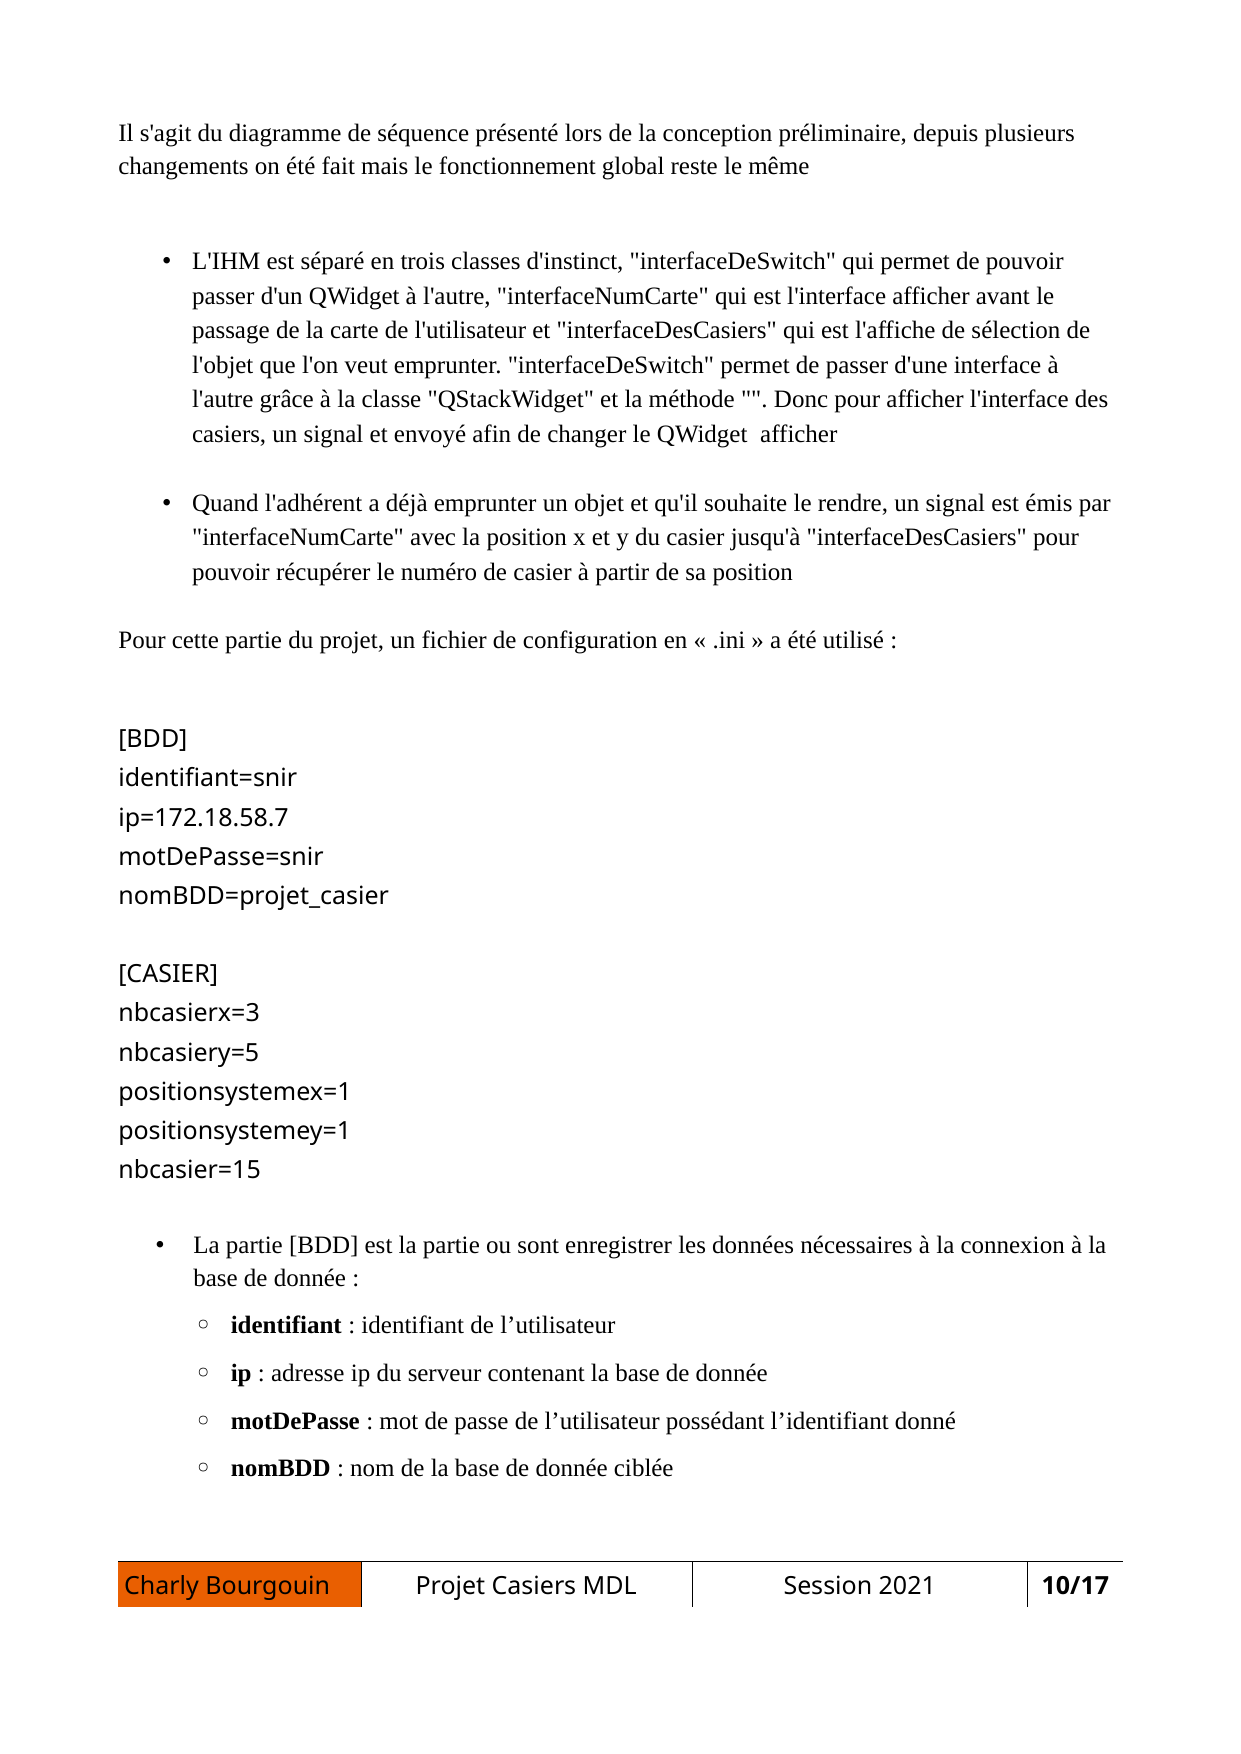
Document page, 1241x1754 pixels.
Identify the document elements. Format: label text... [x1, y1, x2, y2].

text [BDD] [118, 721, 1122, 755]
list La partie [BDD] est la partie ou sont enregistrer les données nécessaires à la connexion à la base de donnée : [156, 1230, 1122, 1292]
list L'IHM est séparé en trois classes d'instinct, "interfaceDeSwitch" qui permet de pouvoir passer d'un QWidget à l'autre, "interfaceNumCarte" qui est l'interface afficher avant le passage de la carte de l'utilisateur et "interfaceDesCasiers" qui est l'affiche de sélection de l'objet que l'on veut emprunter. "interfaceDeSwitch" permet de passer d'une interface à l'autre grâce à la classe "QStackWidget" et la méthode "". Donc pour afficher l'interface des casiers, un signal et envoyé afin de changer le QWidget afficher [162, 246, 1122, 447]
text ip=172.18.58.7 [118, 799, 1122, 833]
text nbcasier=15 [118, 1152, 1122, 1186]
text Il s'agit du diagramme de séquence présenté lors de la conception préliminaire, depuis plusieurs changements on été fait mais le fonctionnement global reste le même [118, 118, 1122, 180]
text identifiant=snir [118, 760, 1122, 794]
text positionsystemex=1 [118, 1073, 1122, 1107]
text nbcasierx=3 [118, 995, 1122, 1029]
list identifiant : identifiant de l’utilisateur [193, 1311, 1122, 1339]
text nbcasiery=5 [118, 1034, 1122, 1068]
text motDePasse=snir [118, 838, 1122, 872]
list ip : adresse ip du serveur contenant la base de donnée [193, 1358, 1122, 1387]
text nomBDD=projet_casier [118, 877, 1122, 912]
text Pour cette partie du projet, un fichier de configuration en « .ini » a été utilisé : [118, 626, 1122, 654]
text [CASIER] [118, 956, 1122, 990]
list motDePasse : mot de passe de l’utilisateur possédant l’identifiant donné [193, 1406, 1122, 1434]
text positionsystemey=1 [118, 1112, 1122, 1147]
list nomBDD : nom de la base de donnée ciblée [193, 1453, 1122, 1482]
list Quand l'adhérent a déjà emprunter un objet et qu'il souhaite le rendre, un signal est émis par "interfaceNumCarte" avec la position x et y du casier jusqu'à "interfaceDesCasiers" pour pouvoir récupérer le numéro de casier à partir de sa position [162, 488, 1122, 585]
